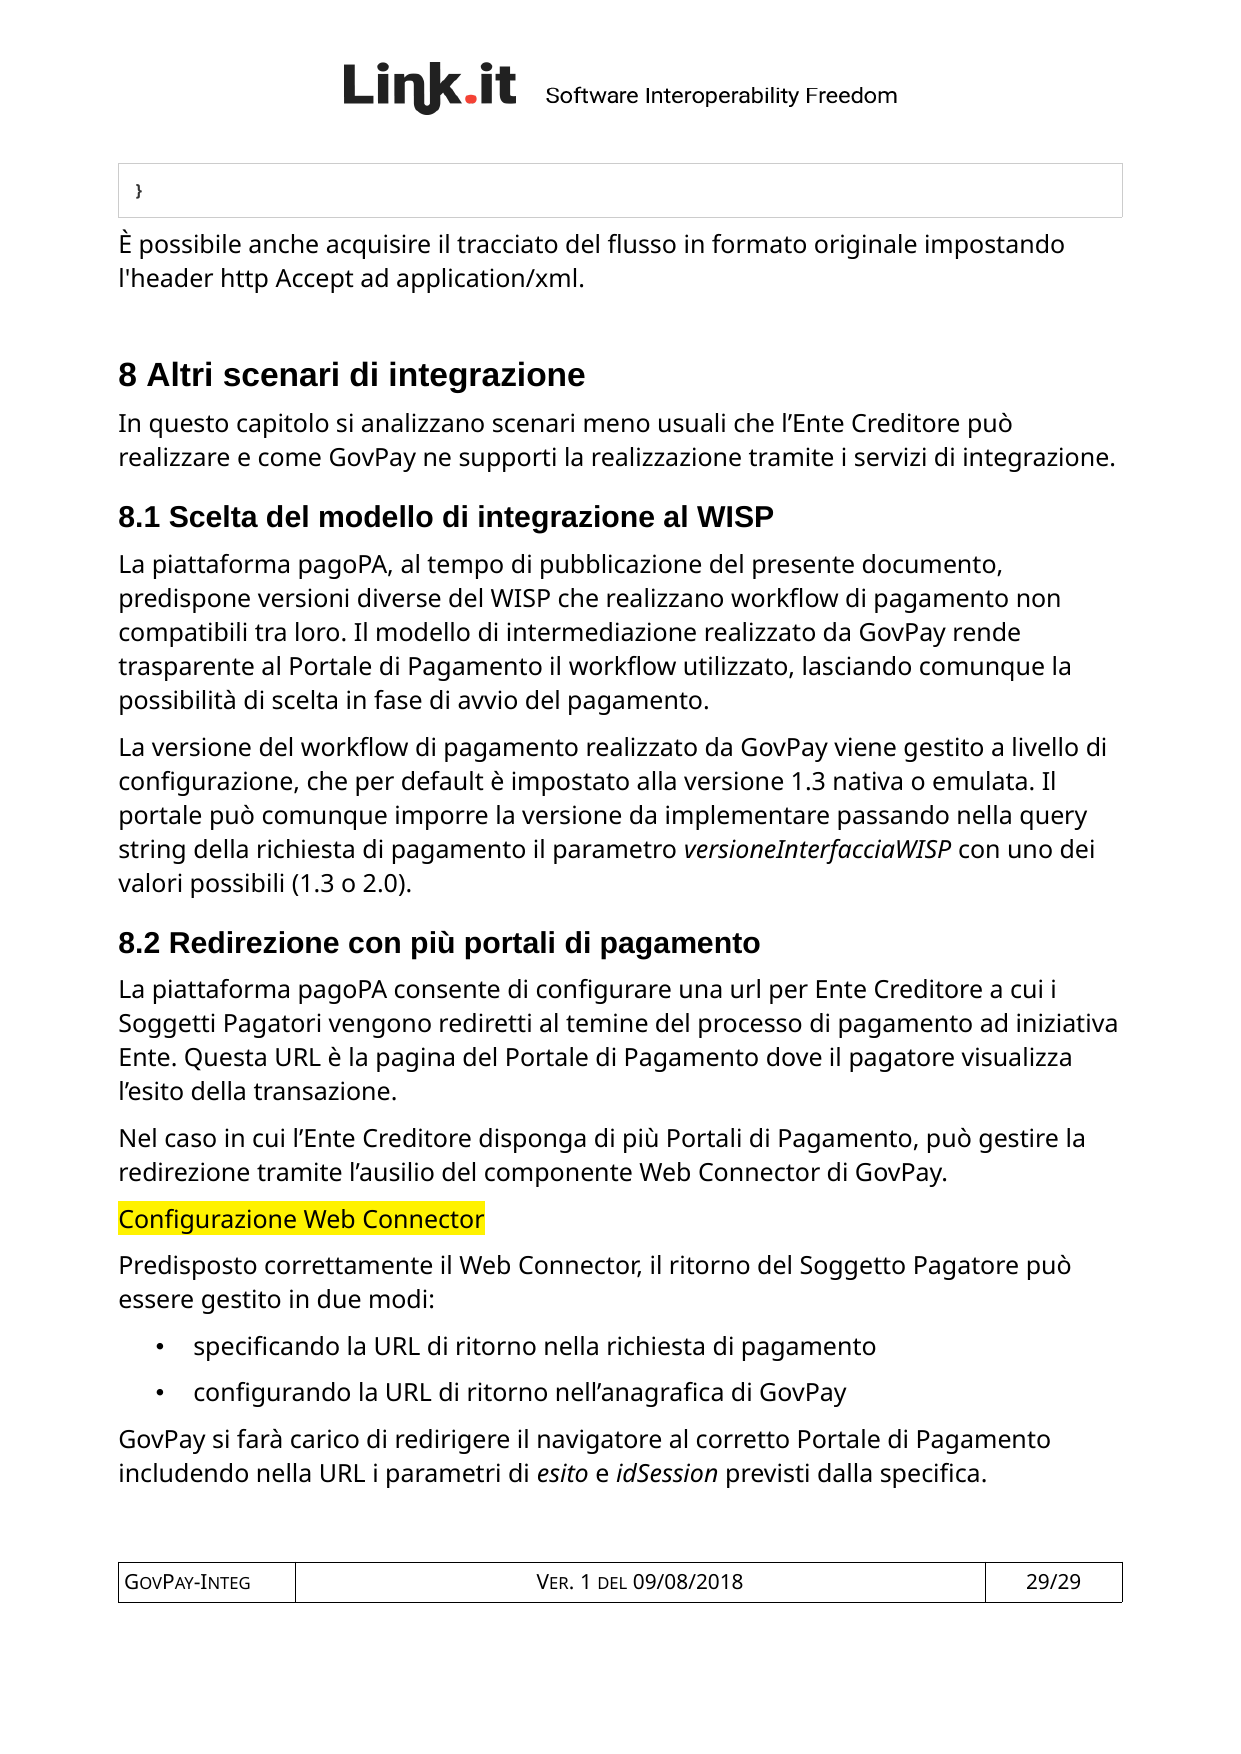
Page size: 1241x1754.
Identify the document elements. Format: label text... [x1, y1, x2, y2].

picture [269, 43, 971, 118]
text GovPay si farà carico di redirigere il navigatore al corretto Portale di Pagamento includendo nella URL i parametri di esito e idSession previsti dalla specifica. [118, 1422, 1122, 1490]
list specificando la URL di ritorno nella richiesta di pagamento [156, 1328, 1122, 1362]
text Predisposto correttamente il Web Connector, il ritorno del Soggetto Pagatore può essere gestito in due modi: [118, 1248, 1122, 1316]
text Configurazione Web Connector [118, 1201, 1122, 1235]
subtitle Altri scenari di integrazione [118, 355, 1122, 393]
list configurando la URL di ritorno nell’anagrafica di GovPay [156, 1375, 1122, 1409]
text La piattaforma pagoPA consente di configurare una url per Ente Creditore a cui i Soggetti Pagatori vengono rediretti al temine del processo di pagamento ad iniziativa Ente. Questa URL è la pagina del Portale di Pagamento dove il pagatore visualizza l’esito della transazione. [118, 972, 1122, 1108]
text È possibile anche acquisire il tracciato del flusso in formato originale impostando l'header http Accept ad application/xml. [118, 227, 1122, 295]
text Nel caso in cui l’Ente Creditore disponga di più Portali di Pagamento, può gestire la redirezione tramite l’ausilio del componente Web Connector di GovPay. [118, 1121, 1122, 1189]
text } [119, 164, 1122, 217]
text La versione del workflow di pagamento realizzato da GovPay viene gestito a livello di configurazione, che per default è impostato alla versione 1.3 nativa o emulata. Il portale può comunque imporre la versione da implementare passando nella query string della richiesta di pagamento il parametro versioneInterfacciaWISP con uno dei valori possibili (1.3 o 2.0). [118, 729, 1122, 899]
text La piattaforma pagoPA, al tempo di pubblicazione del presente documento, predispone versioni diverse del WISP che realizzano workflow di pagamento non compatibili tra loro. Il modello di intermediazione realizzato da GovPay rende trasparente al Portale di Pagamento il workflow utilizzato, lasciando comunque la possibilità di scelta in fase di avvio del pagamento. [118, 546, 1122, 717]
subtitle Scelta del modello di integrazione al WISP [118, 499, 1122, 534]
text In questo capitolo si analizzano scenari meno usuali che l’Ente Creditore può realizzare e come GovPay ne supporti la realizzazione tramite i servizi di integrazione. [118, 406, 1122, 474]
subtitle Redirezione con più portali di pagamento [118, 924, 1122, 959]
